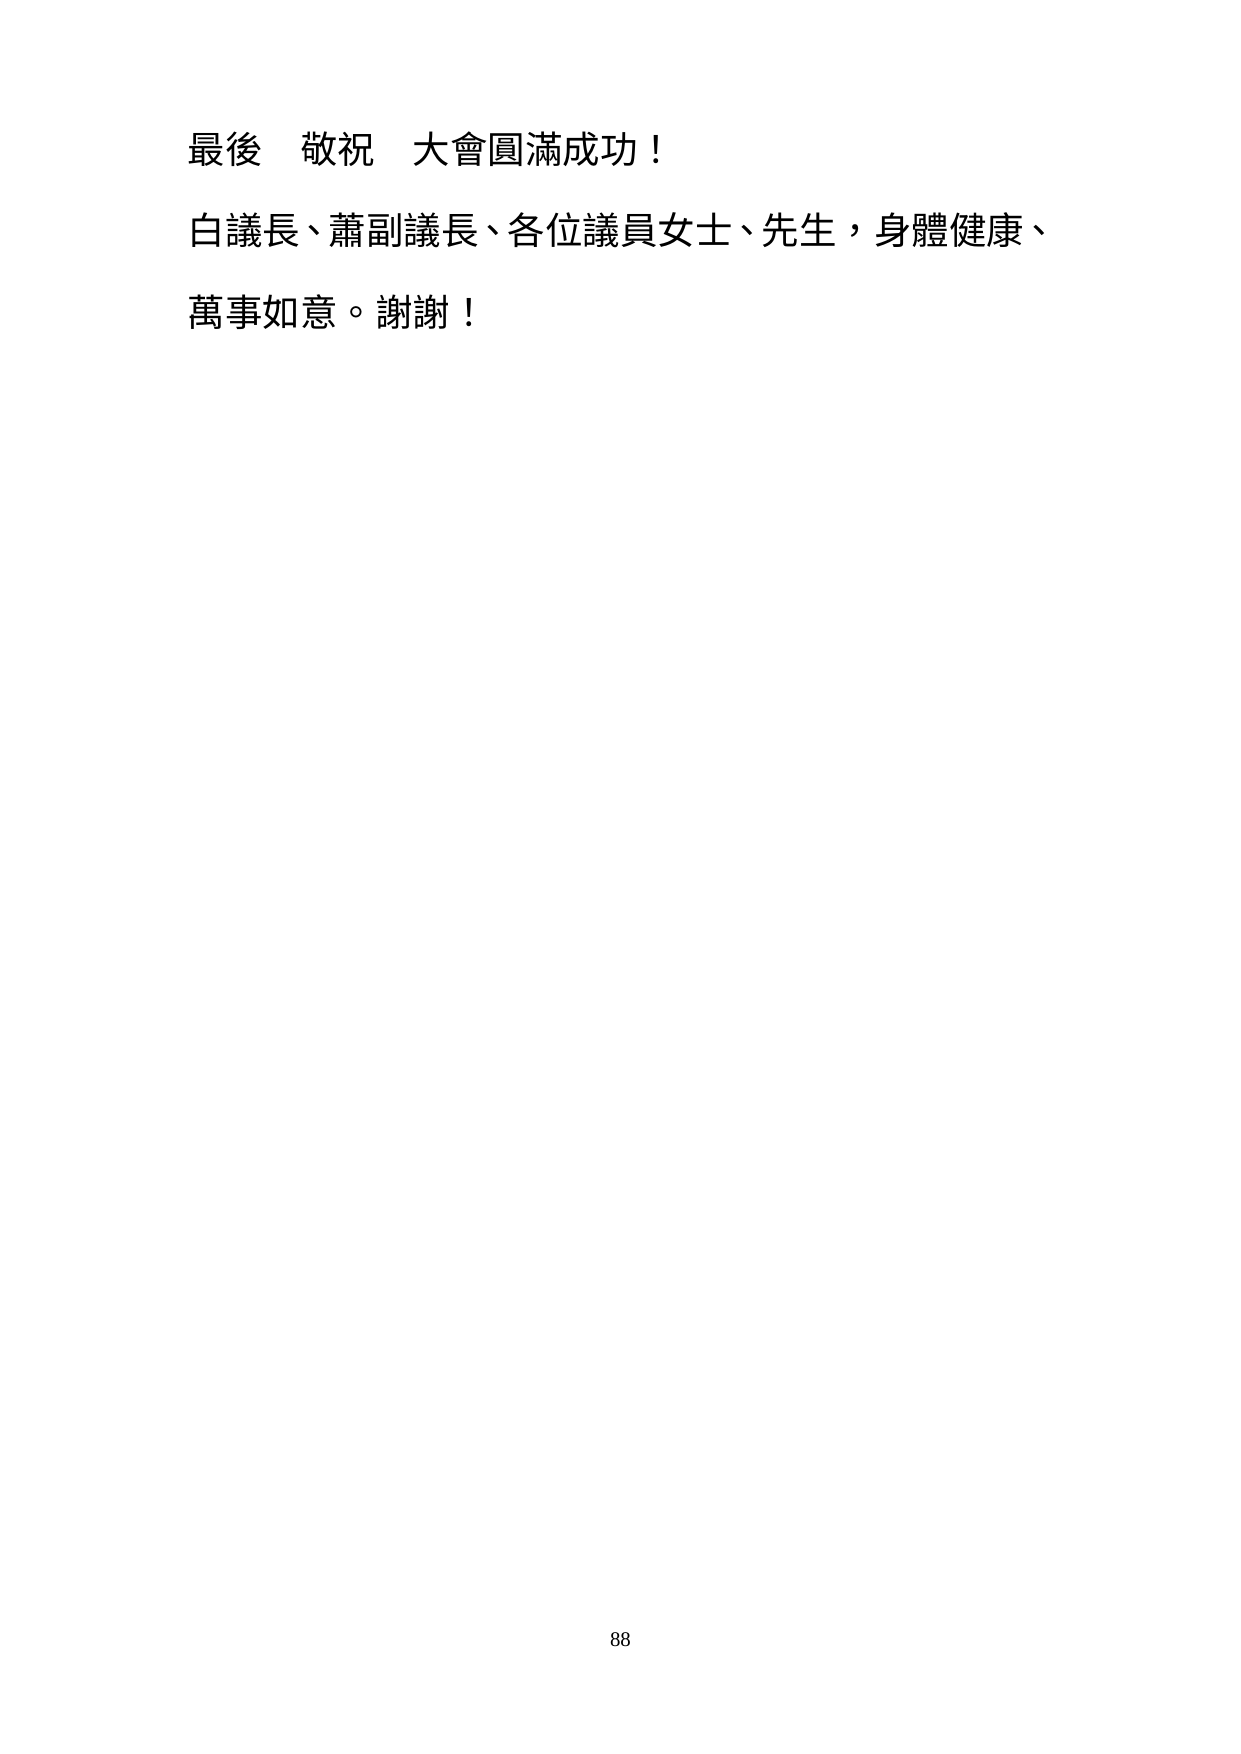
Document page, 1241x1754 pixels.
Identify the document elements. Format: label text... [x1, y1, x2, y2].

text 白議長、蕭副議長、各位議員女士、先生，身體健康、萬事如意。謝謝！ [187, 201, 1053, 337]
text 最後 敬祝 大會圓滿成功！ [187, 120, 1053, 174]
